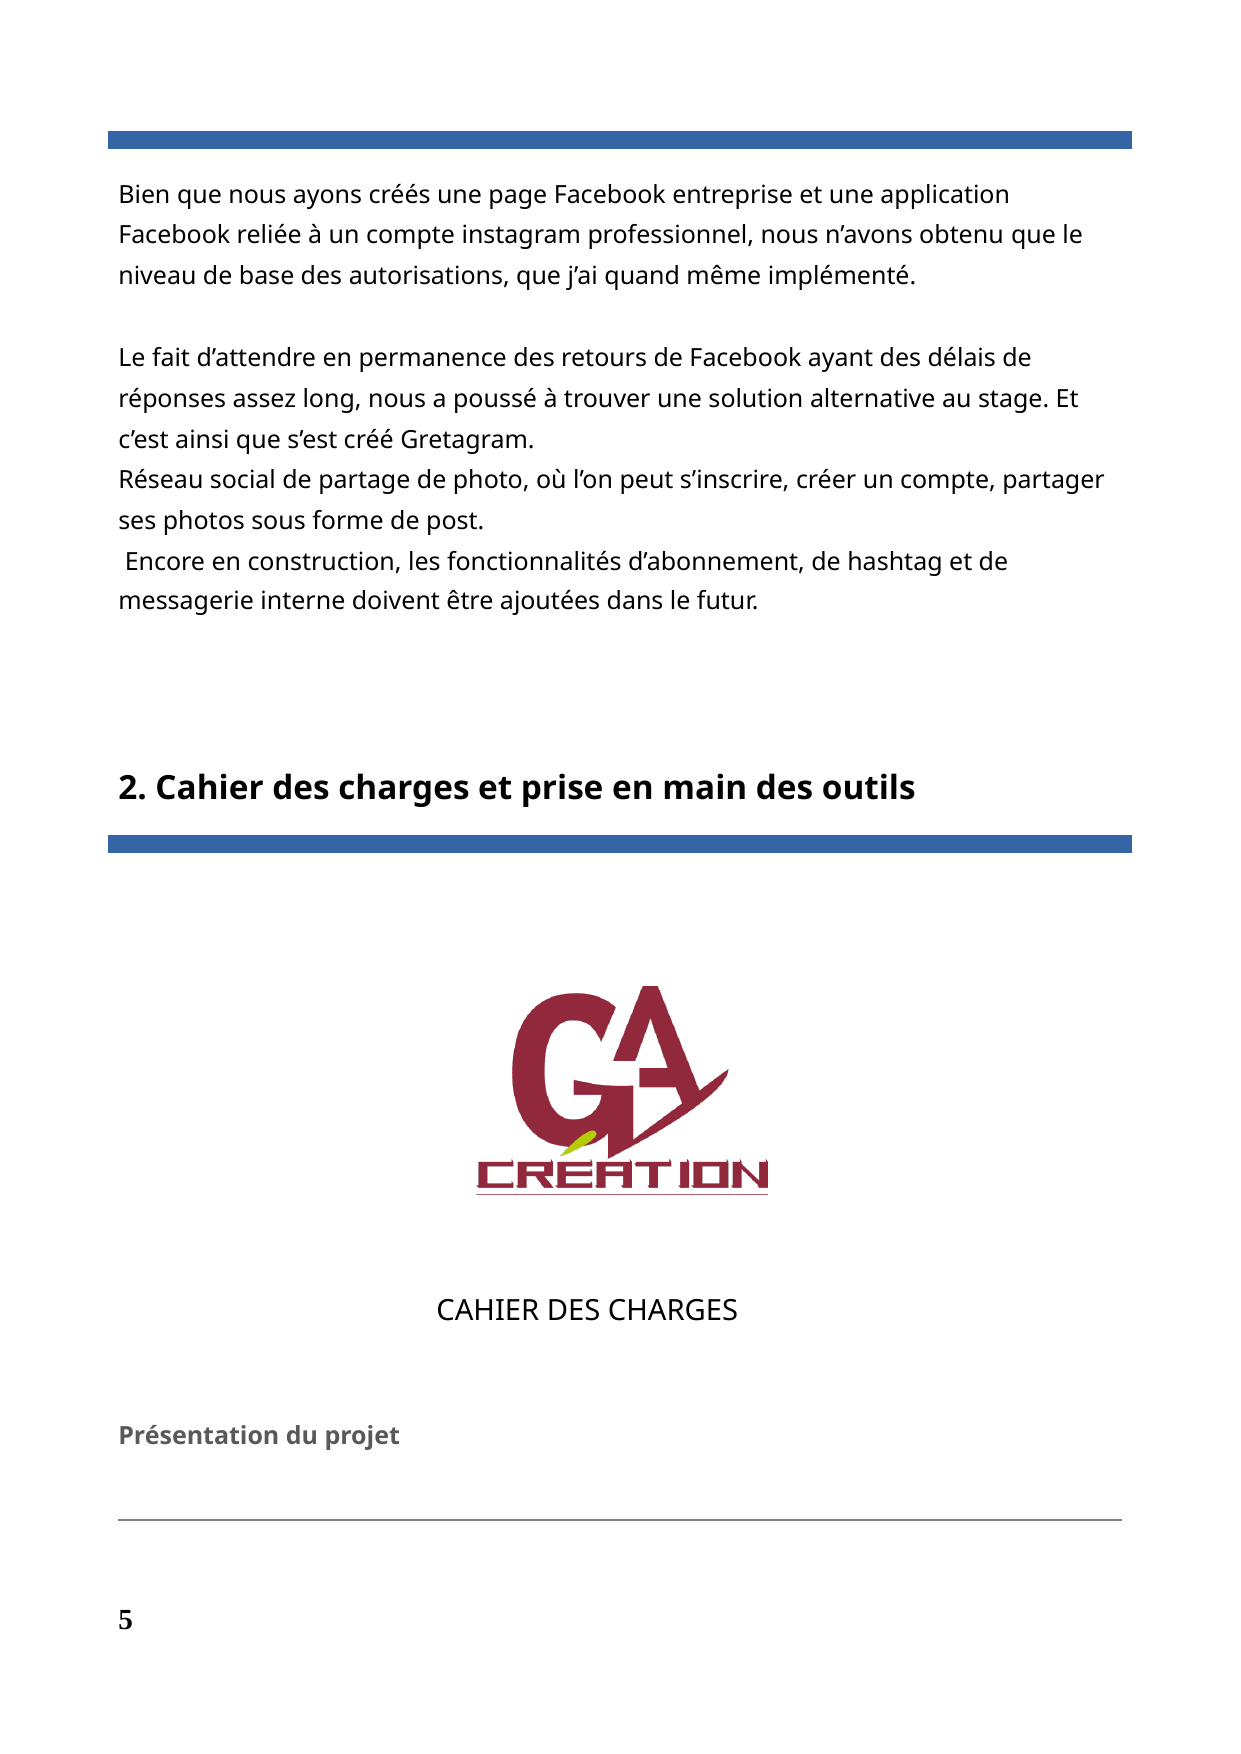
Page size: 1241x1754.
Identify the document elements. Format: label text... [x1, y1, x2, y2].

picture [440, 935, 800, 1223]
subtitle 2. Cahier des charges et prise en main des outils [118, 764, 1122, 809]
text Encore en construction, les fonctionnalités d’abonnement, de hashtag et de messagerie interne doivent être ajoutées dans le futur. [118, 544, 1122, 617]
subtitle Présentation du projet [118, 1418, 1122, 1452]
text Le fait d’attendre en permanence des retours de Facebook ayant des délais de réponses assez long, nous a poussé à trouver une solution alternative au stage. Et c’est ainsi que s’est créé Gretagram. Réseau social de partage de photo, où l’on peut s’inscrire, créer un compte, partager ses photos sous forme de post. [118, 299, 1122, 537]
text Bien que nous ayons créés une page Facebook entreprise et une application Facebook reliée à un compte instagram professionnel, nous n’avons obtenu que le niveau de base des autorisations, que j’ai quand même implémenté. [118, 176, 1122, 292]
text CAHIER DES CHARGES [118, 1289, 1122, 1329]
